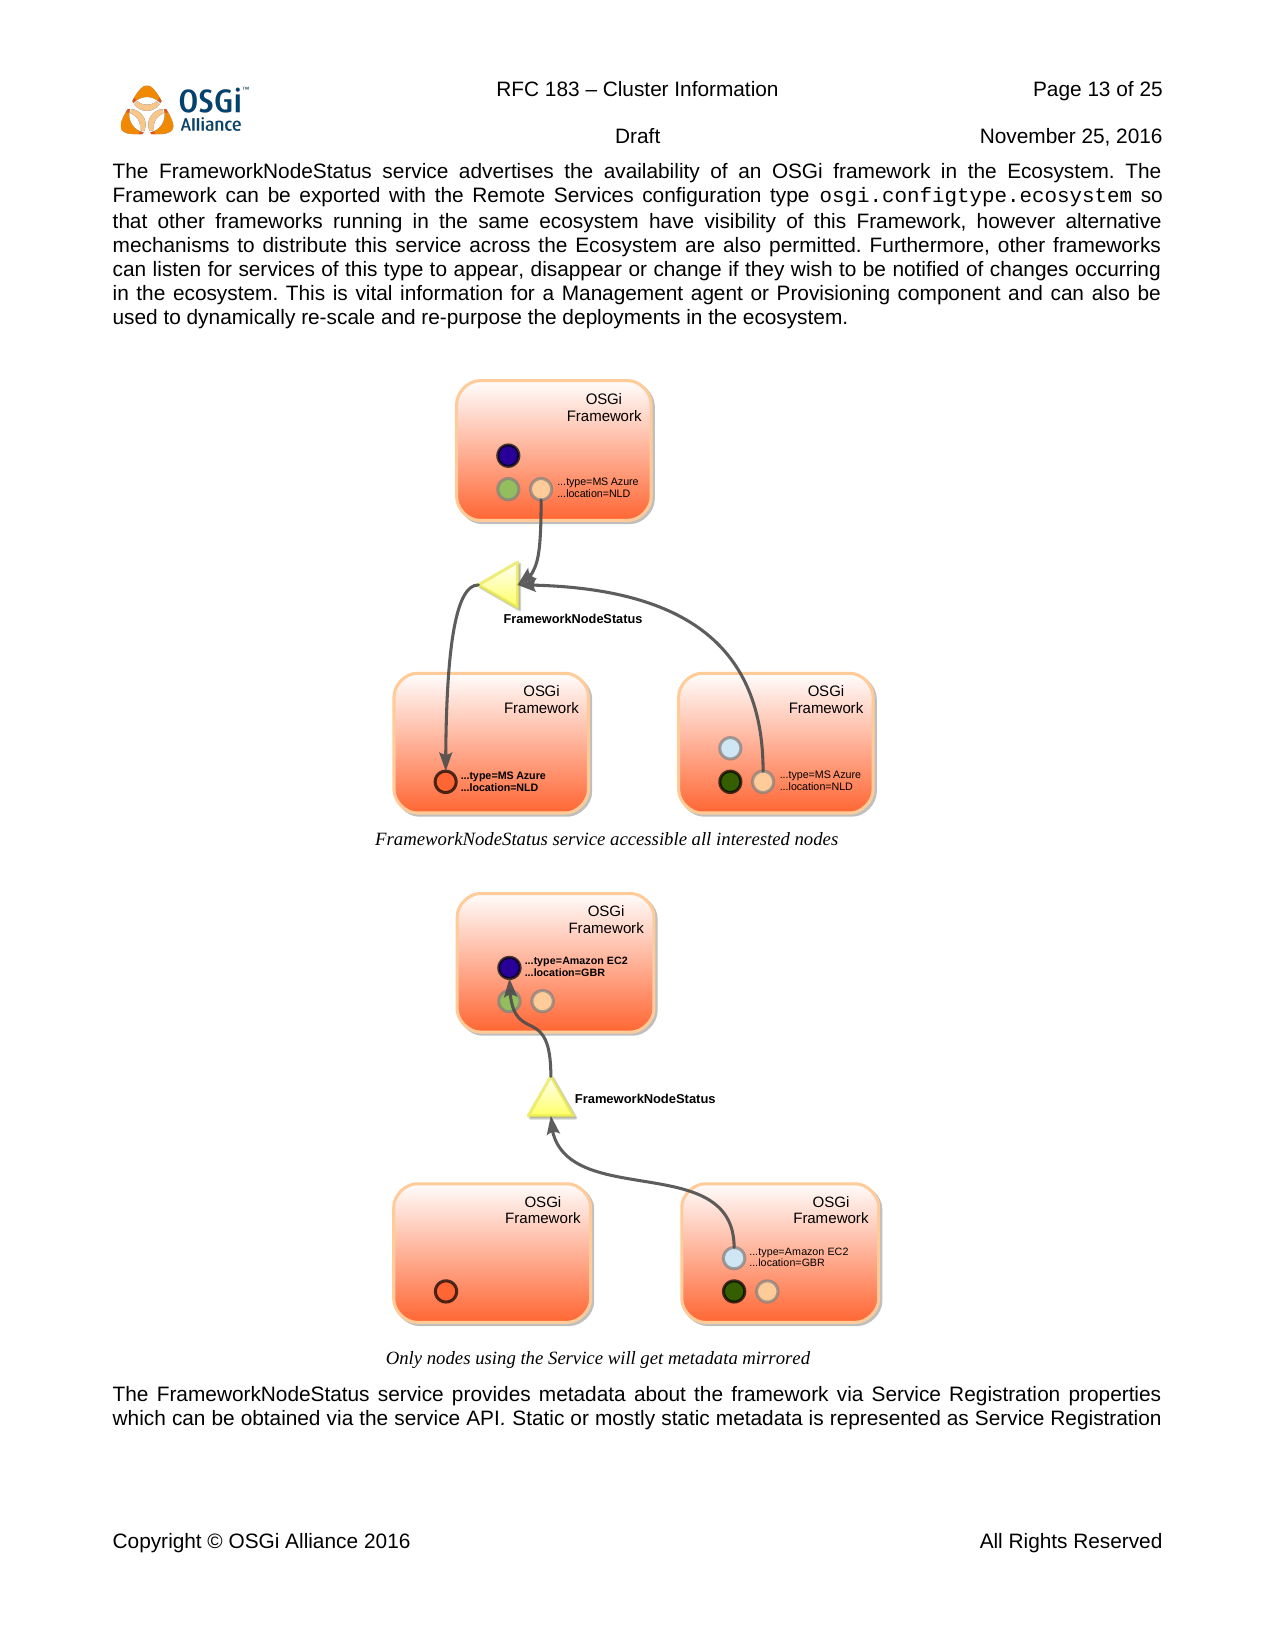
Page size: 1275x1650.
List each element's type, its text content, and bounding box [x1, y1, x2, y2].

picture [113, 78, 257, 142]
text The FrameworkNodeStatus service advertises the availability of an OSGi framework in the Ecosystem. The Framework can be exported with the Remote Services configuration type osgi.configtype.ecosystem so that other frameworks running in the same ecosystem have visibility of this Framework, however alternative mechanisms to distribute this service across the Ecosystem are also permitted. Furthermore, other frameworks can listen for services of this type to appear, disappear or change if they wish to be notified of changes occurring in the ecosystem. This is vital information for a Management agent or Provisioning component and can also be used to dynamically re-scale and re-purpose the deployments in the ecosystem. [112, 159, 1162, 328]
text The FrameworkNodeStatus service provides metadata about the framework via Service Registration properties which can be obtained via the service API. Static or mostly static metadata is represented as Service Registration [112, 1381, 1162, 1429]
text FrameworkNodeStatus service accessible all interested nodes [375, 353, 900, 849]
text Only nodes using the Service will get metadata mirrored [386, 874, 889, 1369]
